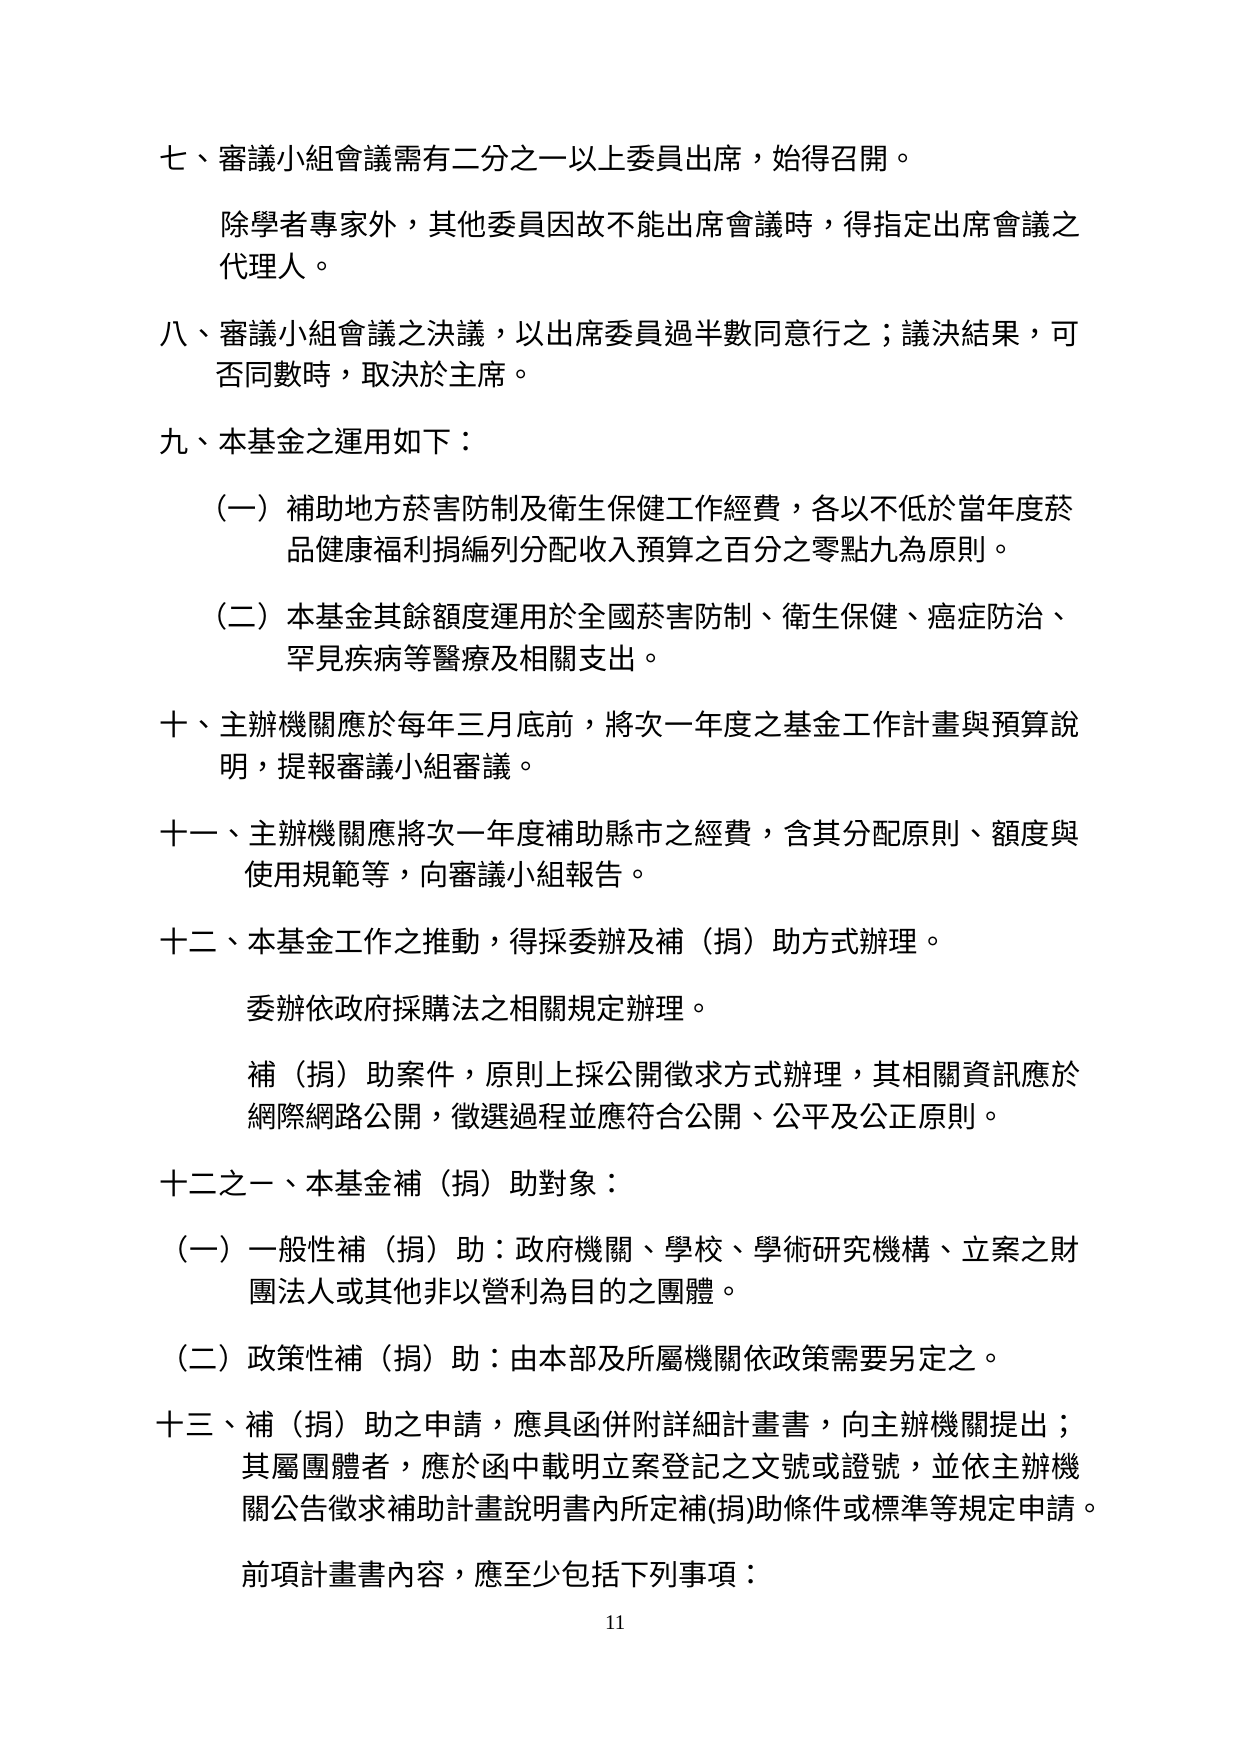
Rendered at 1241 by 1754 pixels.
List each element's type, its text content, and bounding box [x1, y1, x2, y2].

text 十一、主辦機關應將次一年度補助縣市之經費，含其分配原則、額度與使用規範等，向審議小組報告。 [159, 811, 1081, 894]
text 除學者專家外，其他委員因故不能出席會議時，得指定出席會議之代理人。 [219, 202, 1081, 286]
text 九、本基金之運用如下： [159, 419, 1081, 461]
text （二）政策性補（捐）助：由本部及所屬機關依政策需要另定之。 [159, 1336, 1081, 1377]
text （一）補助地方菸害防制及衛生保健工作經費，各以不低於當年度菸品健康福利捐編列分配收入預算之百分之零點九為原則。 [198, 486, 1081, 569]
text 七、審議小組會議需有二分之一以上委員出席，始得召開。 [159, 136, 1081, 177]
text 補（捐）助案件，原則上採公開徵求方式辦理，其相關資訊應於網際網路公開，徵選過程並應符合公開、公平及公正原則。 [247, 1052, 1081, 1136]
text 十二、本基金工作之推動，得採委辦及補（捐）助方式辦理。 [159, 919, 1081, 961]
text 十、主辦機關應於每年三月底前，將次一年度之基金工作計畫與預算說明，提報審議小組審議。 [159, 702, 1081, 786]
text （二）本基金其餘額度運用於全國菸害防制、衛生保健、癌症防治、罕見疾病等醫療及相關支出。 [198, 594, 1081, 677]
text 十二之ㄧ、本基金補（捐）助對象： [159, 1161, 1081, 1202]
text 八、審議小組會議之決議，以出席委員過半數同意行之；議決結果，可否同數時，取決於主席。 [159, 311, 1081, 394]
text 前項計畫書內容，應至少包括下列事項： [206, 1552, 1081, 1594]
text 十三、補（捐）助之申請，應具函併附詳細計畫書，向主辦機關提出；其屬團體者，應於函中載明立案登記之文號或證號，並依主辦機關公告徵求補助計畫說明書內所定補(捐)助條件或標準等規定申請。 [156, 1402, 1081, 1527]
text 委辦依政府採購法之相關規定辦理。 [206, 986, 1081, 1027]
text （一）一般性補（捐）助：政府機關、學校、學術研究機構、立案之財團法人或其他非以營利為目的之團體。 [159, 1227, 1081, 1311]
